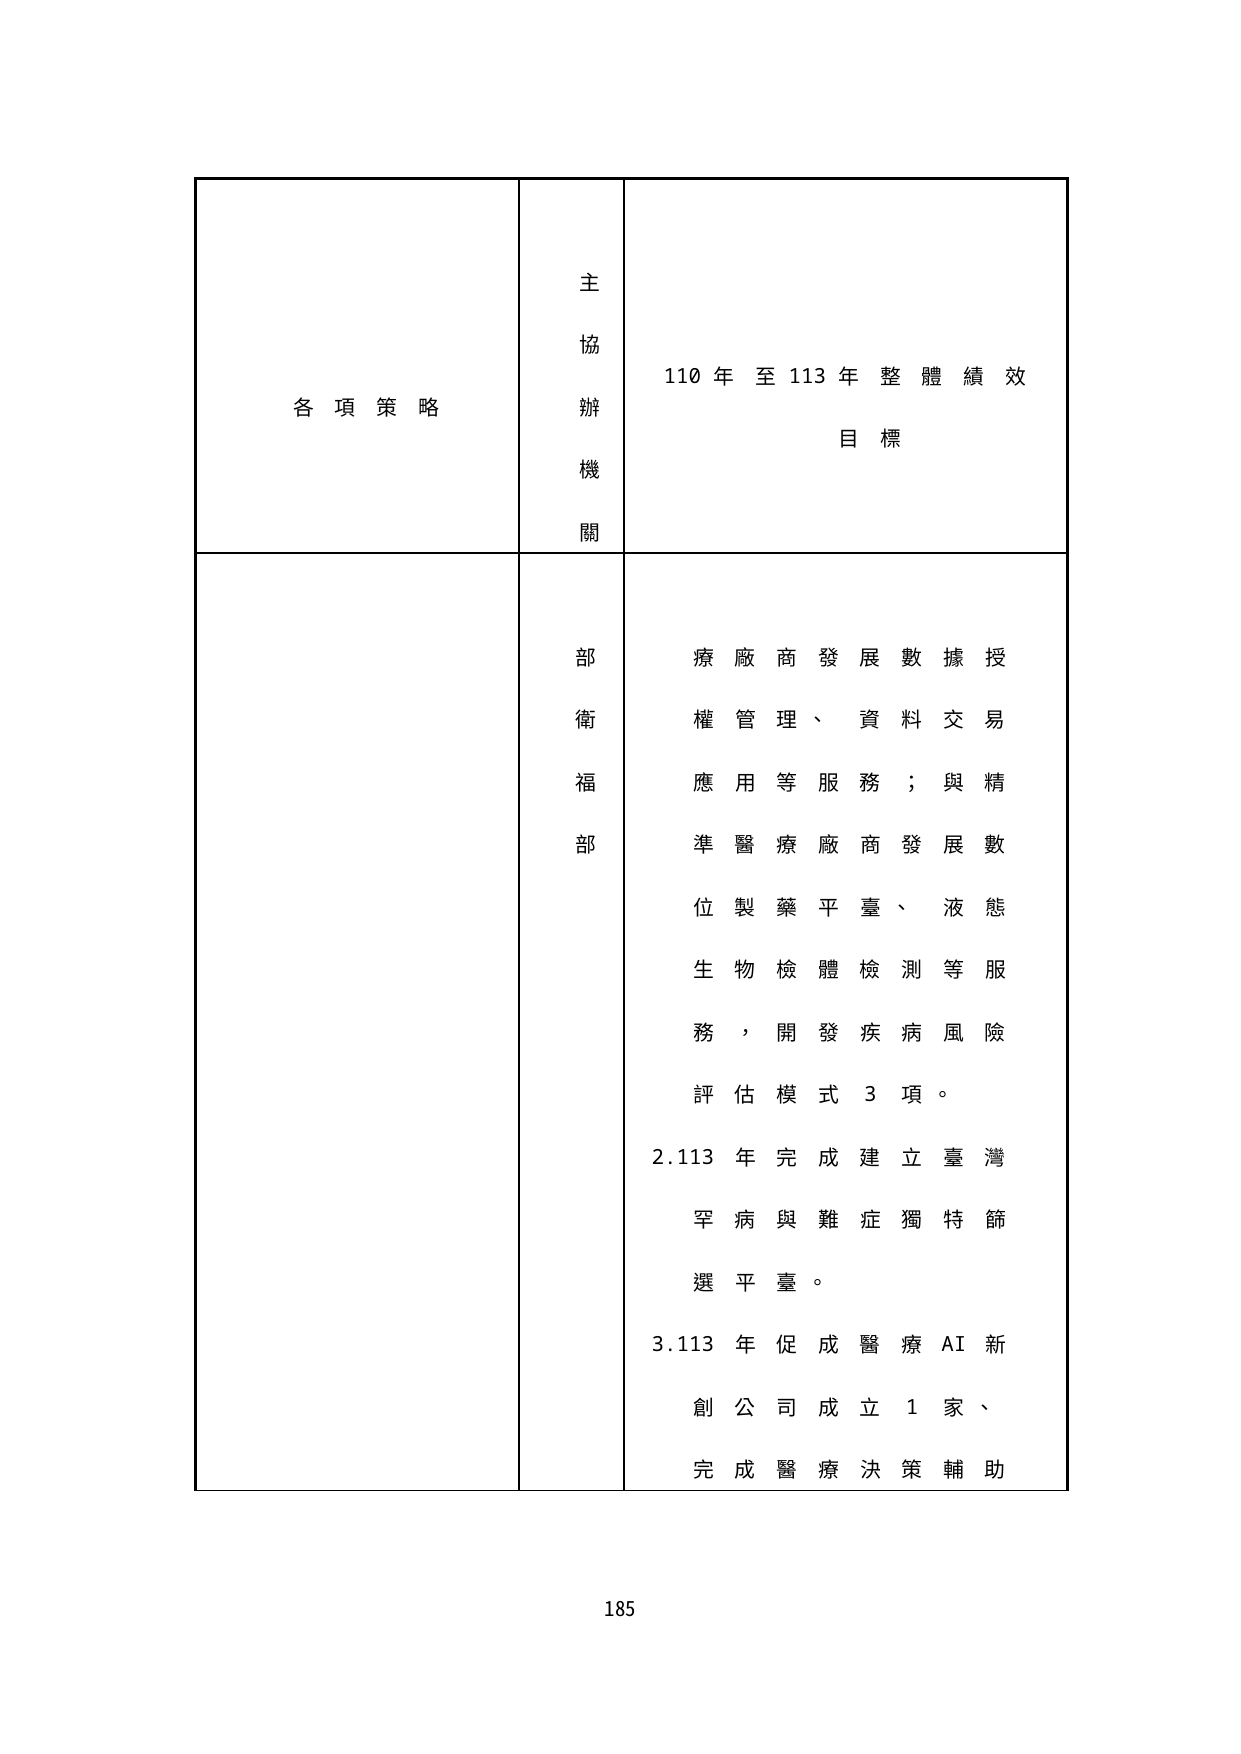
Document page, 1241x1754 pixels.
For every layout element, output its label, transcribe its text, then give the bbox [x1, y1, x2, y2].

table_cell [197, 554, 518, 1490]
table_cell 療廠商發展數據授權管理、資料交易應用等服務；與精準醫療廠商發展數位製藥平臺、液態生物檢體檢測等服務，開發疾病風險評估模式3項。 2.113年完成建立臺灣罕病與難症獨特篩選平臺。 3.113年促成醫療AI新創公司成立1家、完成醫療決策輔助 [625, 554, 1066, 1490]
table_cell 部 衛福部 [520, 554, 623, 1490]
table_header 各項策略 [197, 180, 518, 552]
table_header 主協辦 機關 [520, 180, 623, 552]
table_header 110年至113年整體績效目標 [625, 180, 1066, 552]
